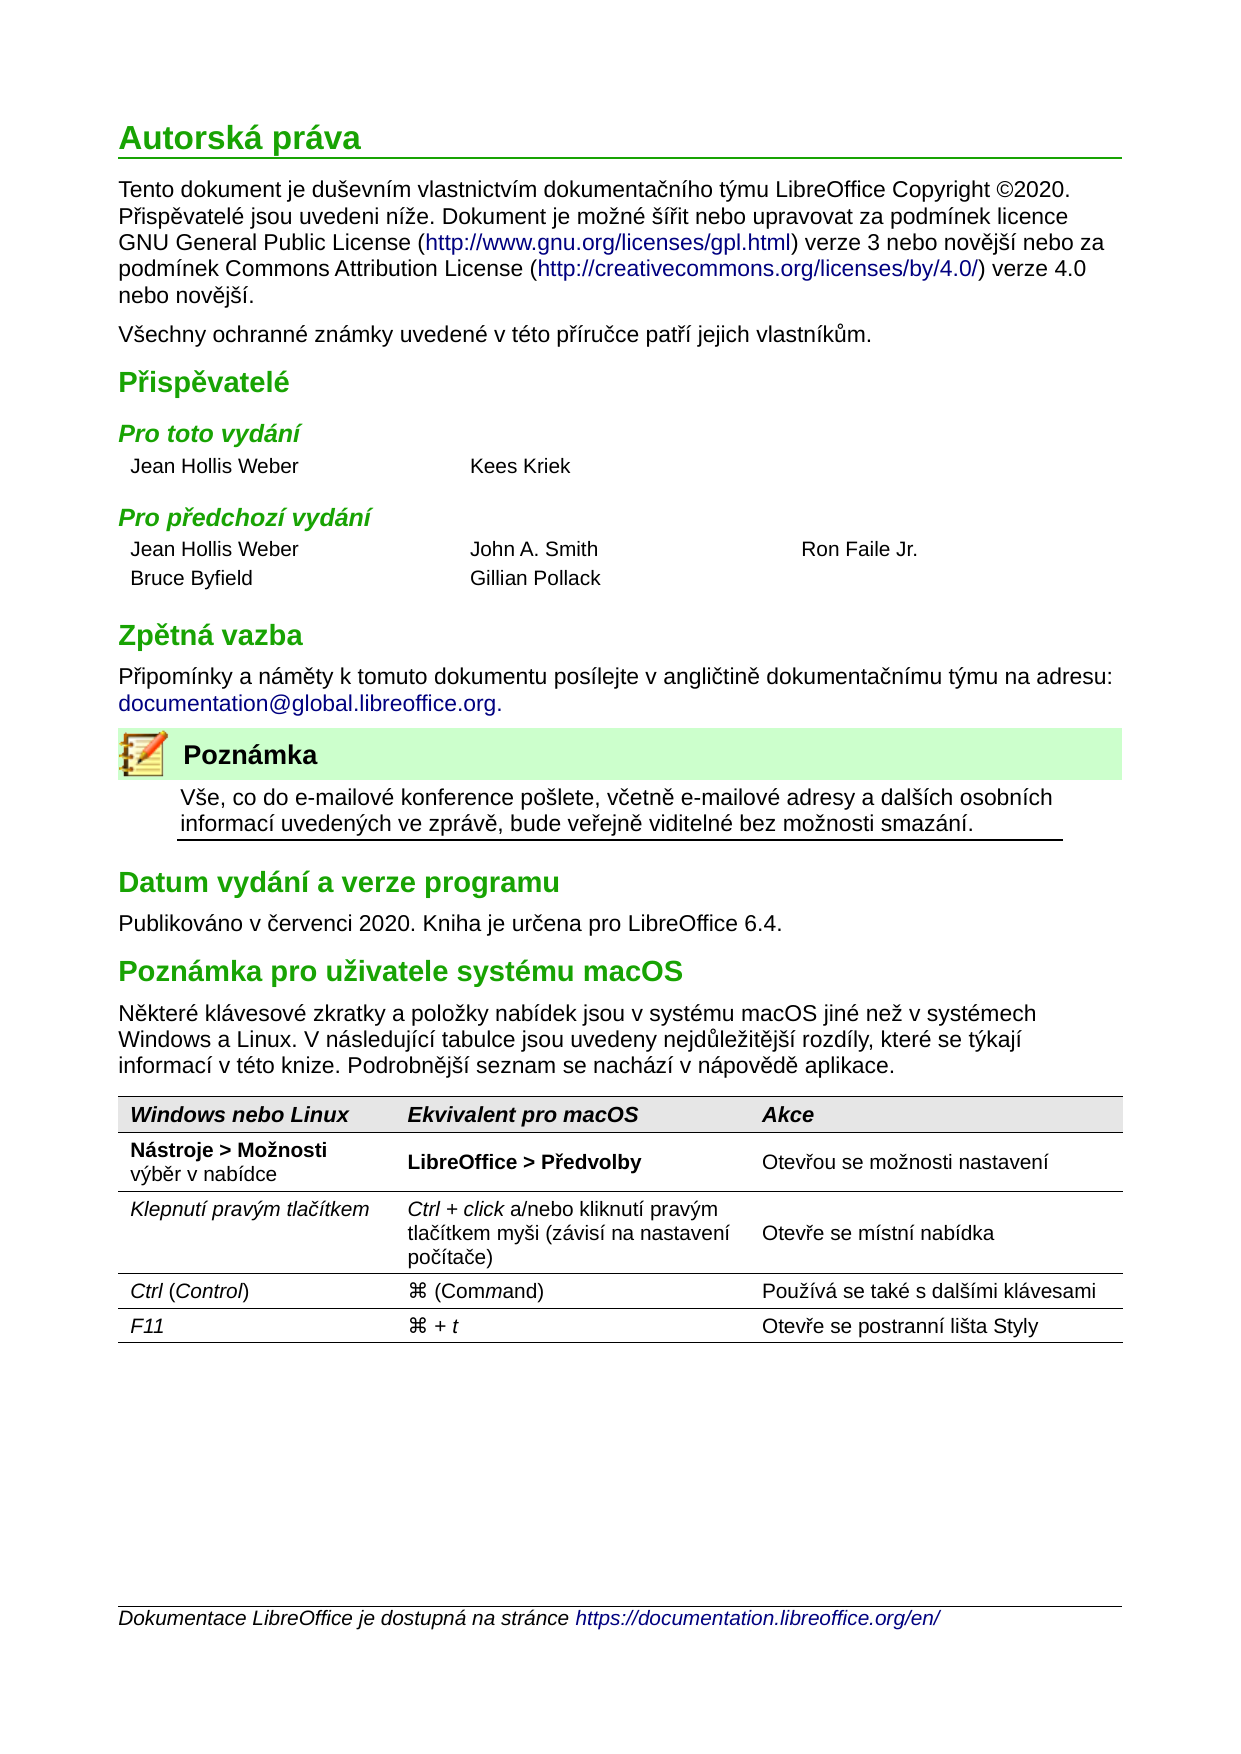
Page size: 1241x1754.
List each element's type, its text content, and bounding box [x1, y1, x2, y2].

subtitle Poznámka [118, 728, 1122, 780]
table_header Windows nebo Linux [118, 1097, 396, 1132]
text Tento dokument je duševním vlastnictvím dokumentačního týmu LibreOffice Copyright ©2020. Přispěvatelé jsou uvedeni níže. Dokument je možné šířit nebo upravovat za podmínek licence GNU General Public License (http://www.gnu.org/licenses/gpl.html) verze 3 nebo novější nebo za podmínek Commons Attribution License (http://creativecommons.org/licenses/by/4.0/) verze 4.0 nebo novější. [118, 176, 1122, 308]
table_cell F11 [118, 1309, 396, 1342]
text Připomínky a náměty k tomuto dokumentu posílejte v angličtině dokumentačnímu týmu na adresu: documentation@global.libreoffice.org. [118, 663, 1122, 716]
table_cell ⌘ (Command) [396, 1274, 750, 1307]
table_cell Otevře se postranní lišta Styly [750, 1309, 1123, 1342]
table_header John A. Smith [458, 537, 789, 566]
table_cell Otevře se místní nabídka [750, 1192, 1123, 1273]
table_cell Nástroje > Možnosti výběr v nabídce [118, 1133, 396, 1191]
subtitle Pro předchozí vydání [118, 503, 1122, 531]
table_header Ron Faile Jr. [789, 537, 1122, 566]
subtitle Pro toto vydání [118, 419, 1122, 448]
table_header Ekvivalent pro macOS [396, 1097, 750, 1132]
text Některé klávesové zkratky a položky nabídek jsou v systému macOS jiné než v systémech Windows a Linux. V následující tabulce jsou uvedeny nejdůležitější rozdíly, které se týkají informací v této knize. Podrobnější seznam se nachází v nápovědě aplikace. [118, 999, 1122, 1079]
table_cell Používá se také s dalšími klávesami [750, 1274, 1123, 1307]
table_cell Gillian Pollack [458, 566, 789, 594]
text Vše, co do e-mailové konference pošlete, včetně e-mailové adresy a dalších osobních informací uvedených ve zprávě, bude veřejně viditelné bez možnosti smazání. [177, 780, 1063, 839]
table_cell Klepnutí pravým tlačítkem [118, 1192, 396, 1273]
text Všechny ochranné známky uvedené v této příručce patří jejich vlastníkům. [118, 321, 1122, 347]
subtitle Autorská práva [118, 118, 1122, 157]
subtitle Zpětná vazba [118, 618, 1122, 651]
table_cell Bruce Byfield [118, 566, 458, 594]
picture [119, 729, 170, 780]
table_cell [789, 566, 1122, 594]
table_cell LibreOffice > Předvolby [396, 1133, 750, 1191]
table_header Jean Hollis Weber [118, 454, 458, 482]
table_header Jean Hollis Weber [118, 537, 458, 566]
table_cell Ctrl + click a/nebo kliknutí pravým tlačítkem myši (závisí na nastavení počítače) [396, 1192, 750, 1273]
table_cell ⌘ + t [396, 1309, 750, 1342]
text Publikováno v červenci 2020. Kniha je určena pro LibreOffice 6.4. [118, 910, 1122, 937]
subtitle Datum vydání a verze programu [118, 865, 1122, 898]
subtitle Přispěvatelé [118, 365, 1122, 398]
table_header [789, 454, 1122, 482]
table_cell Otevřou se možnosti nastavení [750, 1133, 1123, 1191]
table_header Akce [750, 1097, 1123, 1132]
table_header Kees Kriek [458, 454, 789, 482]
table_cell Ctrl (Control) [118, 1274, 396, 1307]
subtitle Poznámka pro uživatele systému macOS [118, 954, 1122, 988]
